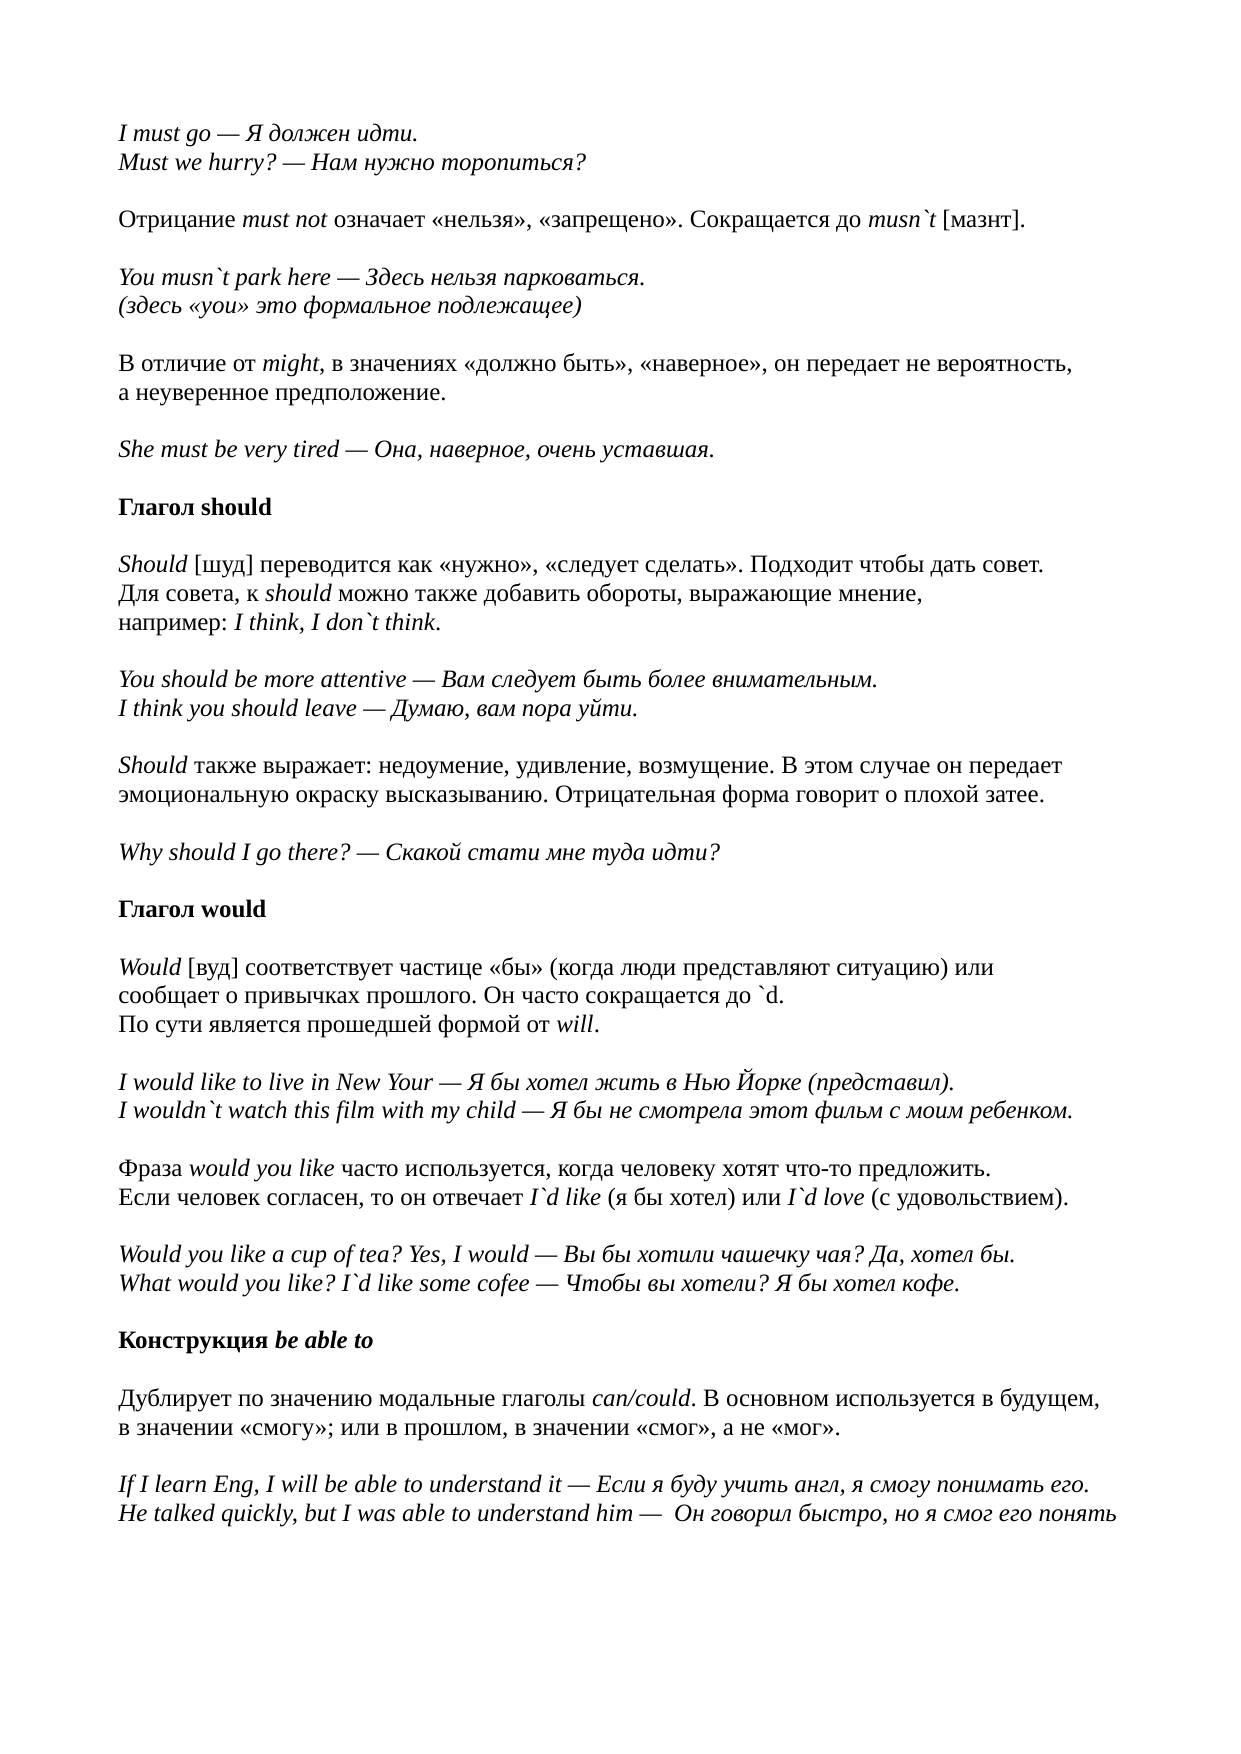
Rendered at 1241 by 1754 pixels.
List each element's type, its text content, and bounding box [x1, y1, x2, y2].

text You musn`t park here — Здесь нельзя парковаться. [118, 262, 1122, 291]
text Why should I go there? — Скакой стати мне туда идти? [118, 837, 1122, 866]
text Конструкция be able to [118, 1326, 1122, 1354]
text сообщает о привычках прошлого. Он часто сокращается до `d. [118, 981, 1122, 1009]
text Фраза would you like часто используется, когда человеку хотят что-то предложить. [118, 1153, 1122, 1182]
text I would like to live in New Your — Я бы хотел жить в Нью Йорке (представил). [118, 1067, 1122, 1096]
text He talked quickly, but I was able to understand him — Он говорил быстро, но я смог его понять [118, 1498, 1122, 1527]
text Глагол would [118, 894, 1122, 923]
text She must be very tired — Она, наверное, очень уставшая. [118, 434, 1122, 463]
text например: I think, I don`t think. [118, 607, 1122, 636]
text Отрицание must not означает «нельзя», «запрещено». Сокращается до musn`t [мазнт]. [118, 204, 1122, 233]
text в значении «смогу»; или в прошлом, в значении «смог», а не «мог». [118, 1412, 1122, 1441]
text What would you like? I`d like some cofee — Чтобы вы хотели? Я бы хотел кофе. [118, 1268, 1122, 1297]
text а неуверенное предположение. [118, 377, 1122, 406]
text Глагол should [118, 492, 1122, 521]
text If I learn Eng, I will be able to understand it — Если я буду учить англ, я смогу понимать его. [118, 1469, 1122, 1498]
text You should be more attentive — Вам следует быть более внимательным. [118, 664, 1122, 693]
text Should [шуд] переводится как «нужно», «следует сделать». Подходит чтобы дать совет. [118, 549, 1122, 578]
text Would you like a cup of tea? Yes, I would — Вы бы хотили чашечку чая? Да, хотел бы. [118, 1239, 1122, 1268]
text I must go — Я должен идти. [118, 118, 1122, 147]
text I wouldn`t watch this film with my child — Я бы не смотрела этот фильм с моим ребенком. [118, 1096, 1122, 1124]
text Should также выражает: недоумение, удивление, возмущение. В этом случае он передает [118, 751, 1122, 779]
text Дублирует по значению модальные глаголы can/could. В основном используется в будущем, [118, 1383, 1122, 1412]
text В отличие от might, в значениях «должно быть», «наверное», он передает не вероятность, [118, 348, 1122, 377]
text Would [вуд] соответствует частице «бы» (когда люди представляют ситуацию) или [118, 952, 1122, 981]
text эмоциональную окраску высказыванию. Отрицательная форма говорит о плохой затее. [118, 779, 1122, 808]
text Для совета, к should можно также добавить обороты, выражающие мнение, [118, 578, 1122, 607]
text Must we hurry? — Нам нужно торопиться? [118, 147, 1122, 176]
text Если человек согласен, то он отвечает I`d like (я бы хотел) или I`d love (с удовольствием). [118, 1182, 1122, 1211]
text I think you should leave — Думаю, вам пора уйти. [118, 693, 1122, 722]
text (здесь «you» это формальное подлежащее) [118, 291, 1122, 319]
text По сути является прошедшей формой от will. [118, 1009, 1122, 1038]
